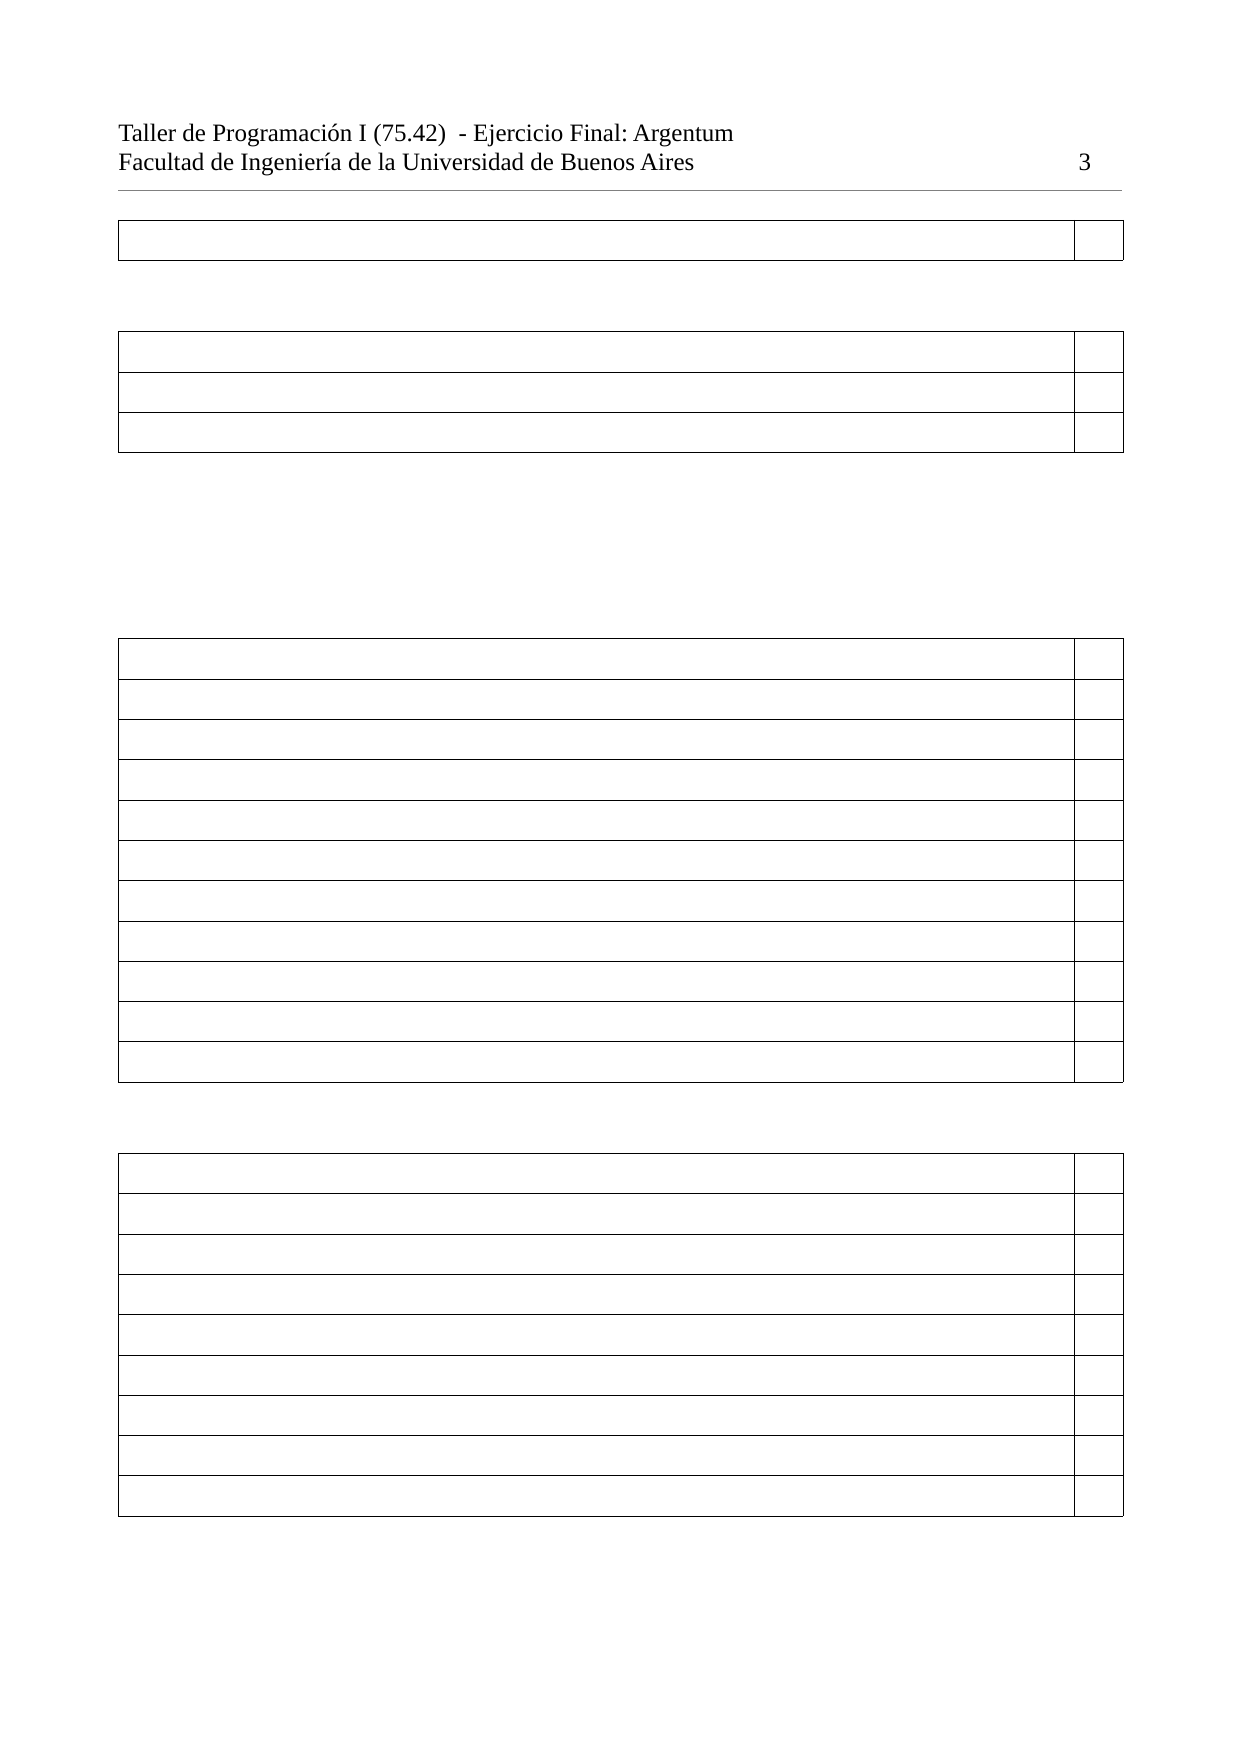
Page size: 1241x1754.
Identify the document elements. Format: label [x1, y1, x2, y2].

table_cell [119, 1002, 1074, 1041]
table_cell [119, 1275, 1074, 1314]
table_cell [119, 801, 1074, 840]
table_cell [1075, 1396, 1123, 1435]
table_cell [1075, 1042, 1123, 1082]
table_cell [119, 373, 1074, 412]
table_cell [1075, 841, 1123, 880]
table_header [1075, 1154, 1123, 1193]
table_cell [119, 1235, 1074, 1274]
table_cell [1075, 1194, 1123, 1233]
table_header [1075, 639, 1123, 679]
table_cell [1075, 881, 1123, 921]
table_cell [1075, 1002, 1123, 1041]
table_cell [119, 1356, 1074, 1395]
table_cell [119, 1396, 1074, 1435]
table_cell [1075, 1436, 1123, 1475]
table_cell [1075, 1275, 1123, 1314]
table_cell [1075, 720, 1123, 759]
table_header [119, 332, 1074, 372]
table_cell [1075, 680, 1123, 719]
table_cell [119, 680, 1074, 719]
table_cell [119, 413, 1074, 452]
table_cell [1075, 1356, 1123, 1395]
table_cell [1075, 1235, 1123, 1274]
table_cell [1075, 760, 1123, 799]
table_cell [119, 1315, 1074, 1354]
table_cell [119, 720, 1074, 759]
table_header [119, 639, 1074, 679]
table_cell [119, 962, 1074, 1001]
table_cell [1075, 801, 1123, 840]
table_cell [1075, 1315, 1123, 1354]
table_cell [119, 1194, 1074, 1233]
table_cell [1075, 1476, 1123, 1516]
table_cell [119, 1436, 1074, 1475]
table_cell [1075, 922, 1123, 961]
table_cell [119, 760, 1074, 799]
table_header [119, 1154, 1074, 1193]
table_cell [119, 922, 1074, 961]
table_cell [1075, 221, 1123, 260]
table_cell [119, 1042, 1074, 1082]
table_cell [119, 881, 1074, 921]
table_cell [1075, 962, 1123, 1001]
table_header [1075, 332, 1123, 372]
table_cell [119, 841, 1074, 880]
table_cell [119, 221, 1074, 260]
table_cell [1075, 373, 1123, 412]
table_cell [119, 1476, 1074, 1516]
table_cell [1075, 413, 1123, 452]
